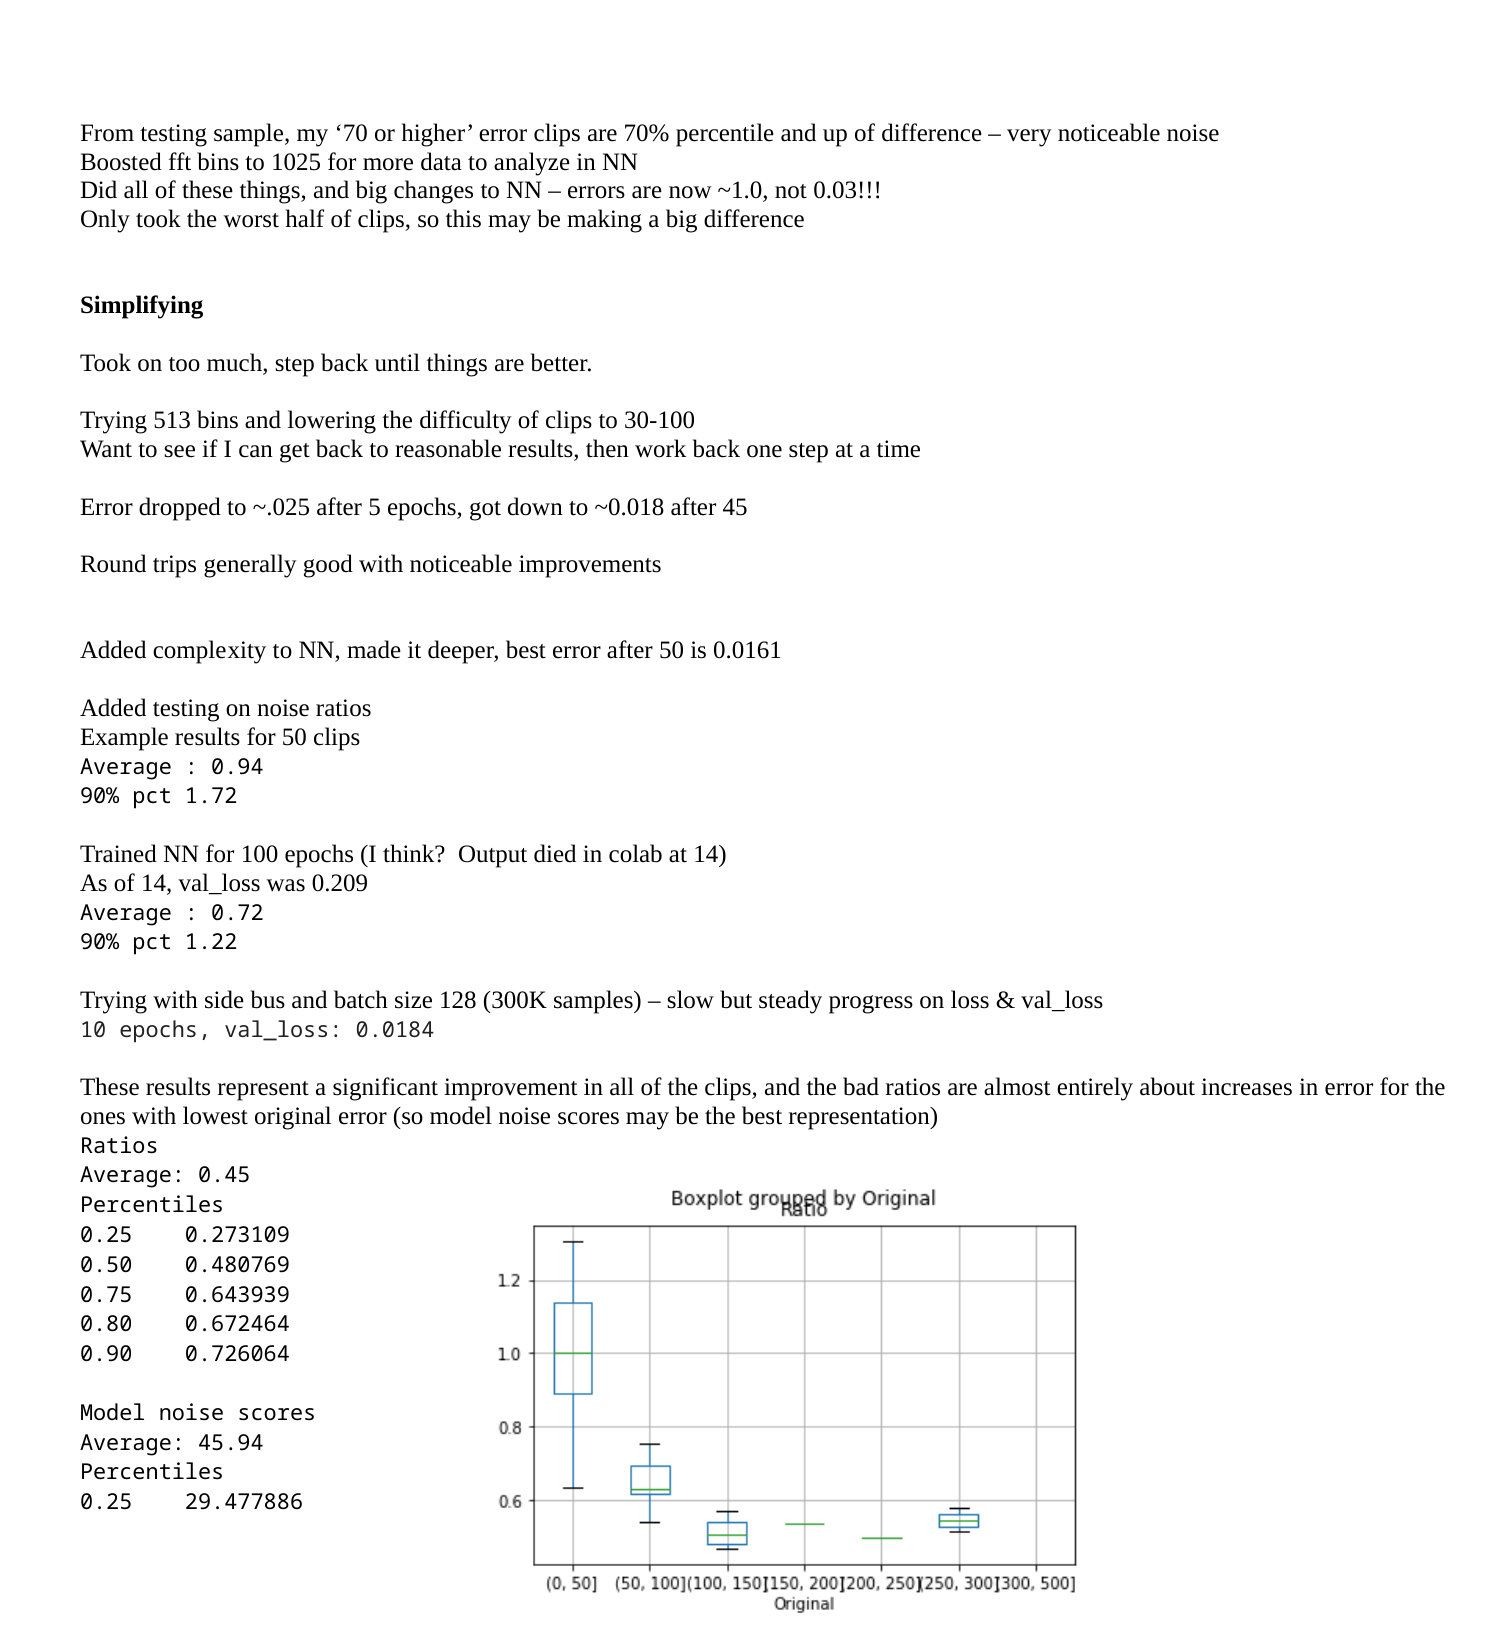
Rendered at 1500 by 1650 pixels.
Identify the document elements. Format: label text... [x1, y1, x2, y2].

text 0.25 29.477886 [80, 1486, 496, 1516]
text 0.50 0.480769 [80, 1249, 496, 1278]
text As of 14, val_loss was 0.209 [80, 868, 1448, 896]
text From testing sample, my ‘70 or higher’ error clips are 70% percentile and up of difference – very noticeable noise [80, 118, 1448, 147]
text 90% pct 1.72 [80, 780, 1448, 810]
text [1111, 1189, 1448, 1219]
text These results represent a significant improvement in all of the clips, and the bad ratios are almost entirely about increases in error for the ones with lowest original error (so model noise scores may be the best representation) [80, 1072, 1448, 1129]
text Trying 513 bins and lowering the difficulty of clips to 30-100 [80, 406, 1448, 434]
text [1111, 1249, 1448, 1278]
text Average: 45.94 [80, 1426, 496, 1456]
text Added comple xity to NN, made it deeper, best error after 50 is 0.0161 [80, 636, 1448, 664]
text 0.90 0.726064 [80, 1338, 496, 1368]
text Want to see if I can get back to reasonable results, then work back one step at a time [80, 434, 1448, 463]
text Boosted fft bins to 1025 for more data to analyze in NN [80, 147, 1448, 176]
text Round trips generally good with noticeable improvements [80, 549, 1448, 578]
text [1111, 1308, 1448, 1338]
text Average: 0.45 [80, 1159, 1448, 1189]
text Took on too much, step back until things are better. [80, 348, 1448, 377]
text [1111, 1456, 1448, 1486]
text 90% pct 1.22 [80, 926, 1448, 956]
text [1111, 1278, 1448, 1308]
text Simplifying [80, 291, 1448, 319]
text [1111, 1338, 1448, 1368]
text Model noise scores [80, 1397, 496, 1426]
text Average : 0.72 [80, 896, 1448, 926]
text 0.25 0.273109 [80, 1219, 496, 1249]
text 0.80 0.672464 [80, 1308, 496, 1338]
text 0.75 0.643939 [80, 1278, 496, 1308]
text [1111, 1426, 1448, 1456]
picture [496, 1163, 1111, 1635]
text Percentiles [80, 1456, 496, 1486]
text Trained NN for 100 epochs (I think? Output died in colab at 14) [80, 839, 1448, 868]
text Example results for 50 clips [80, 722, 1448, 751]
text Ratios [80, 1129, 1448, 1159]
text Average : 0.94 [80, 751, 1448, 780]
text Error dropped to ~.025 after 5 epochs, got down to ~0.018 after 45 [80, 492, 1448, 521]
text [1111, 1219, 1448, 1249]
text Added testing on noise ratios [80, 693, 1448, 722]
text Only took the worst half of clips, so this may be making a big difference [80, 204, 1448, 233]
text Trying with side bus and batch size 128 (300K samples) – slow but steady progress on loss & val_loss [80, 985, 1448, 1013]
text [1111, 1486, 1448, 1516]
text 10 epochs, val_loss: 0.0184 [80, 1013, 1448, 1043]
text Percentiles [80, 1189, 496, 1219]
text [1111, 1397, 1448, 1426]
text Did all of these things, and big changes to NN – errors are now ~1.0, not 0.03!!! [80, 176, 1448, 204]
